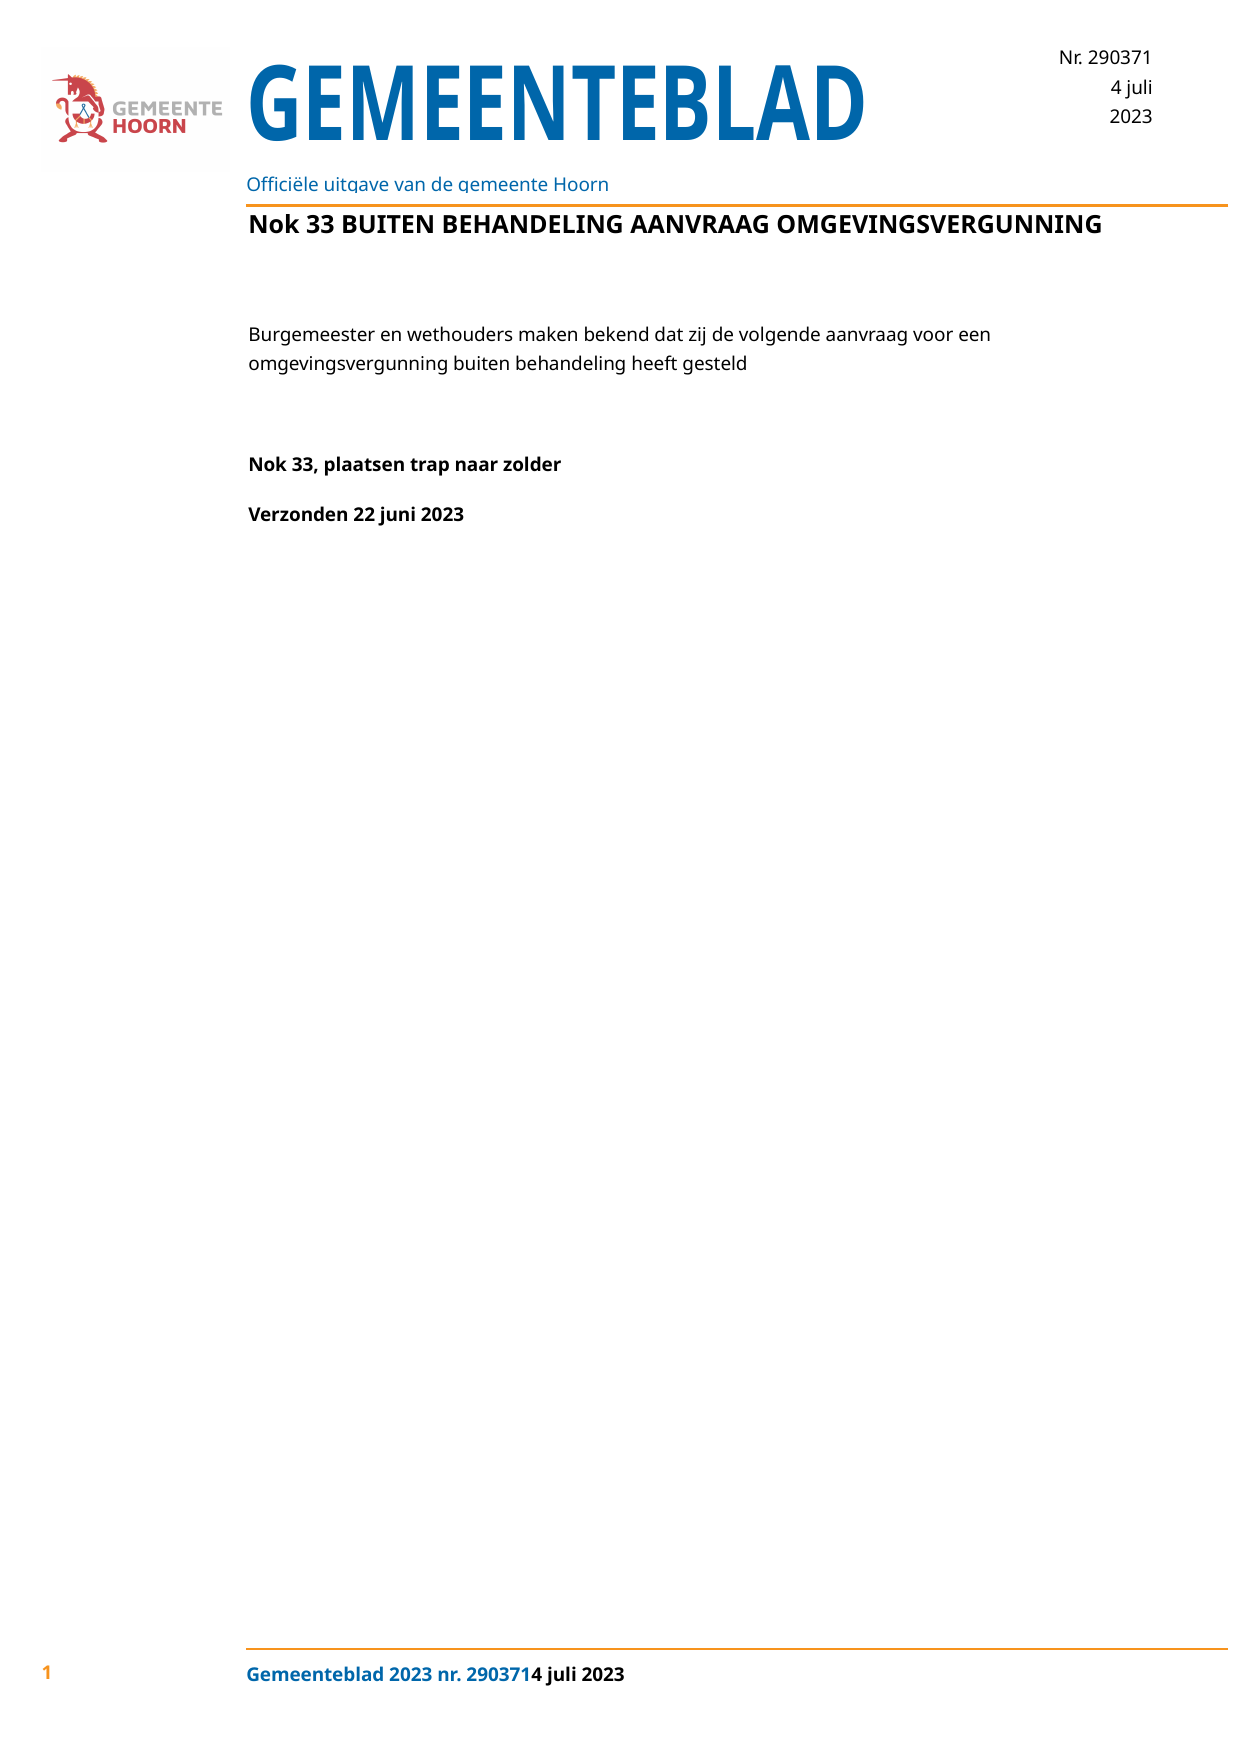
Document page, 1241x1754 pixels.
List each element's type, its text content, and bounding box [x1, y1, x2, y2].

text Nok 33 BUITEN BEHANDELING AANVRAAG OMGEVINGSVERGUNNING [248, 207, 1152, 241]
picture [41, 47, 231, 172]
text Verzonden 22 juni 2023 [248, 502, 1152, 527]
text Nok 33, plaatsen trap naar zolder [248, 451, 1152, 477]
text Burgemeester en wethouders maken bekend dat zij de volgende aanvraag voor een omgevingsvergunning buiten behandeling heeft gesteld [248, 321, 1152, 376]
